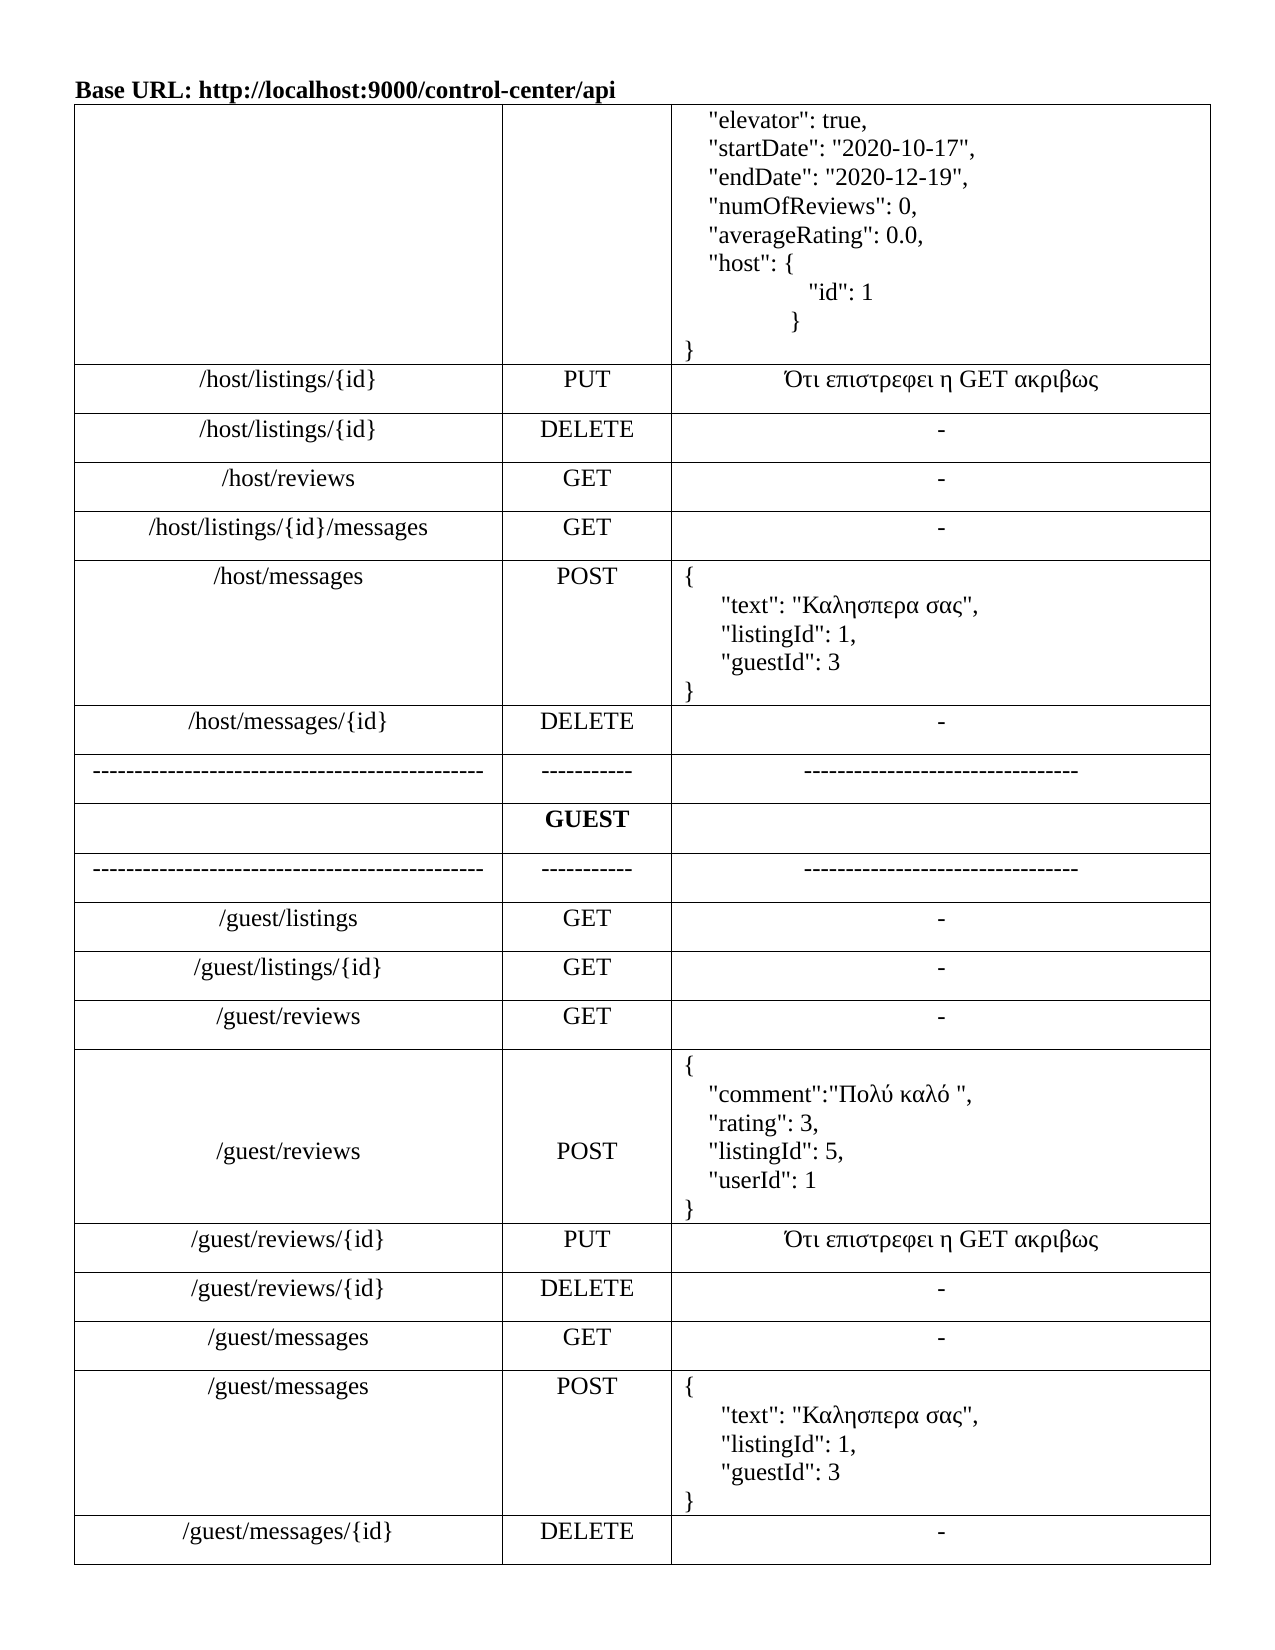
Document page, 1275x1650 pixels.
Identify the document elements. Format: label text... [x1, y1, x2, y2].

table_cell { "text": "Καλησπερα σας", "listingId": 1, "guestId": 3 } [672, 1371, 1210, 1515]
table_cell /host/messages/{id} [75, 706, 502, 754]
table_cell Ότι επιστρεφει η GET ακριβως [672, 1224, 1210, 1272]
table_cell /guest/listings/{id} [75, 952, 502, 1000]
table_cell [1211, 902, 1275, 951]
table_cell - [672, 1516, 1210, 1564]
table_cell GET [503, 952, 671, 1000]
table_cell [1211, 364, 1275, 413]
table_cell DELETE [503, 706, 671, 754]
table_cell [1211, 705, 1275, 754]
table_cell ----------------------------------------------- [75, 854, 502, 902]
table_cell [1211, 1515, 1275, 1564]
table_cell /guest/messages [75, 1322, 502, 1370]
table_cell [75, 105, 502, 363]
table_cell /host/listings/{id} [75, 365, 502, 413]
table_cell - [672, 463, 1210, 511]
table_cell "elevator": true, "startDate": "2020-10-17", "endDate": "2020-12-19", "numOfReviews": 0, "averageRating": 0.0, "host": { "id": 1 } } [672, 105, 1210, 363]
table_cell /host/listings/{id}/messages [75, 512, 502, 560]
table_cell [1211, 462, 1275, 511]
table_cell DELETE [503, 414, 671, 462]
table_cell - [672, 512, 1210, 560]
table_cell { "text": "Καλησπερα σας", "listingId": 1, "guestId": 3 } [672, 561, 1210, 705]
table_cell /guest/reviews/{id} [75, 1224, 502, 1272]
table_cell ----------- [503, 854, 671, 902]
table_cell - [672, 952, 1210, 1000]
table_cell [1211, 951, 1275, 1000]
table_cell /host/listings/{id} [75, 414, 502, 462]
table_cell [1211, 803, 1275, 852]
table_cell /guest/reviews/{id} [75, 1273, 502, 1321]
table_cell PUT [503, 365, 671, 413]
table_cell /guest/listings [75, 903, 502, 951]
table_cell [1211, 754, 1275, 803]
table_cell - [672, 903, 1210, 951]
table_cell GUEST [503, 804, 671, 852]
table_cell /host/reviews [75, 463, 502, 511]
table_cell [1211, 853, 1275, 902]
table_cell [1211, 413, 1275, 462]
table_cell [1211, 1223, 1275, 1272]
table_cell /host/messages [75, 561, 502, 705]
table_cell [1211, 104, 1275, 363]
table_cell Ότι επιστρεφει η GET ακριβως [672, 365, 1210, 413]
table_cell [672, 804, 1210, 852]
table_cell [75, 804, 502, 852]
table_cell /guest/messages/{id} [75, 1516, 502, 1564]
table_cell /guest/reviews [75, 1050, 502, 1223]
table_cell { "comment":"Πολύ καλό ", "rating": 3, "listingId": 5, "userId": 1 } [672, 1050, 1210, 1223]
table_cell - [672, 1273, 1210, 1321]
table_cell GET [503, 512, 671, 560]
table_cell - [672, 414, 1210, 462]
table_cell POST [503, 1371, 671, 1515]
table_cell /guest/messages [75, 1371, 502, 1515]
table_cell GET [503, 903, 671, 951]
table_cell --------------------------------- [672, 854, 1210, 902]
table_cell /guest/reviews [75, 1001, 502, 1049]
table_cell [1211, 1049, 1275, 1223]
table_cell [1211, 1321, 1275, 1370]
table_cell POST [503, 1050, 671, 1223]
table_cell GET [503, 463, 671, 511]
table_cell DELETE [503, 1516, 671, 1564]
table_cell [1211, 1370, 1275, 1515]
table_cell - [672, 706, 1210, 754]
table_cell PUT [503, 1224, 671, 1272]
table_cell ----------- [503, 755, 671, 803]
table_cell ----------------------------------------------- [75, 755, 502, 803]
table_cell GET [503, 1322, 671, 1370]
table_cell POST [503, 561, 671, 705]
table_cell --------------------------------- [672, 755, 1210, 803]
table_cell [503, 105, 671, 363]
table_cell GET [503, 1001, 671, 1049]
table_cell [1211, 560, 1275, 705]
table_cell [1211, 511, 1275, 560]
table_cell - [672, 1001, 1210, 1049]
table_cell - [672, 1322, 1210, 1370]
table_cell [1211, 1000, 1275, 1049]
table_cell [1211, 1272, 1275, 1321]
table_cell DELETE [503, 1273, 671, 1321]
